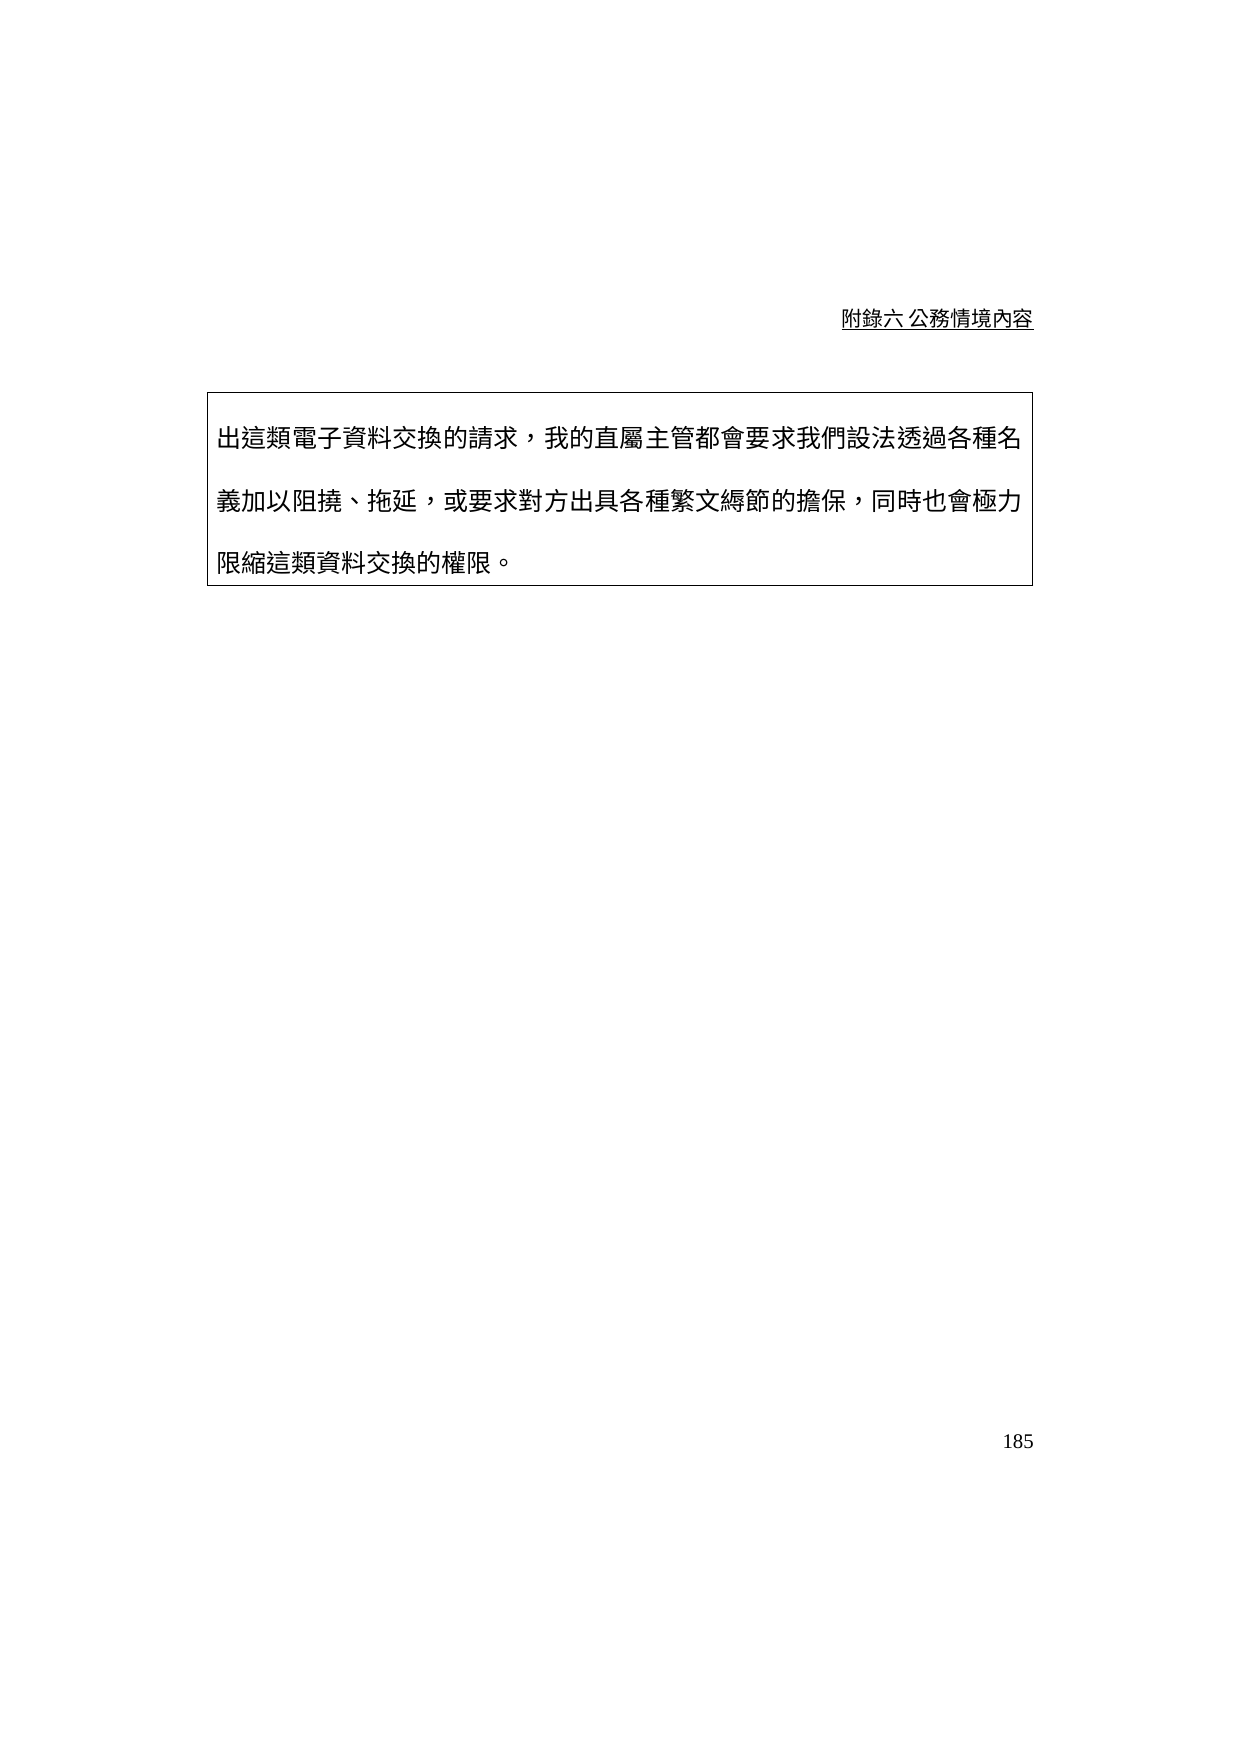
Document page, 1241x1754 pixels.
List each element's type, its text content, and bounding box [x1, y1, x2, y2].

text 出這類電子資料交換的請求，我的直屬主管都會要求我們設法透過各種名義加以阻撓、拖延，或要求對方出具各種繁文縟節的擔保，同時也會極力限縮這類資料交換的權限。 [208, 393, 1032, 585]
